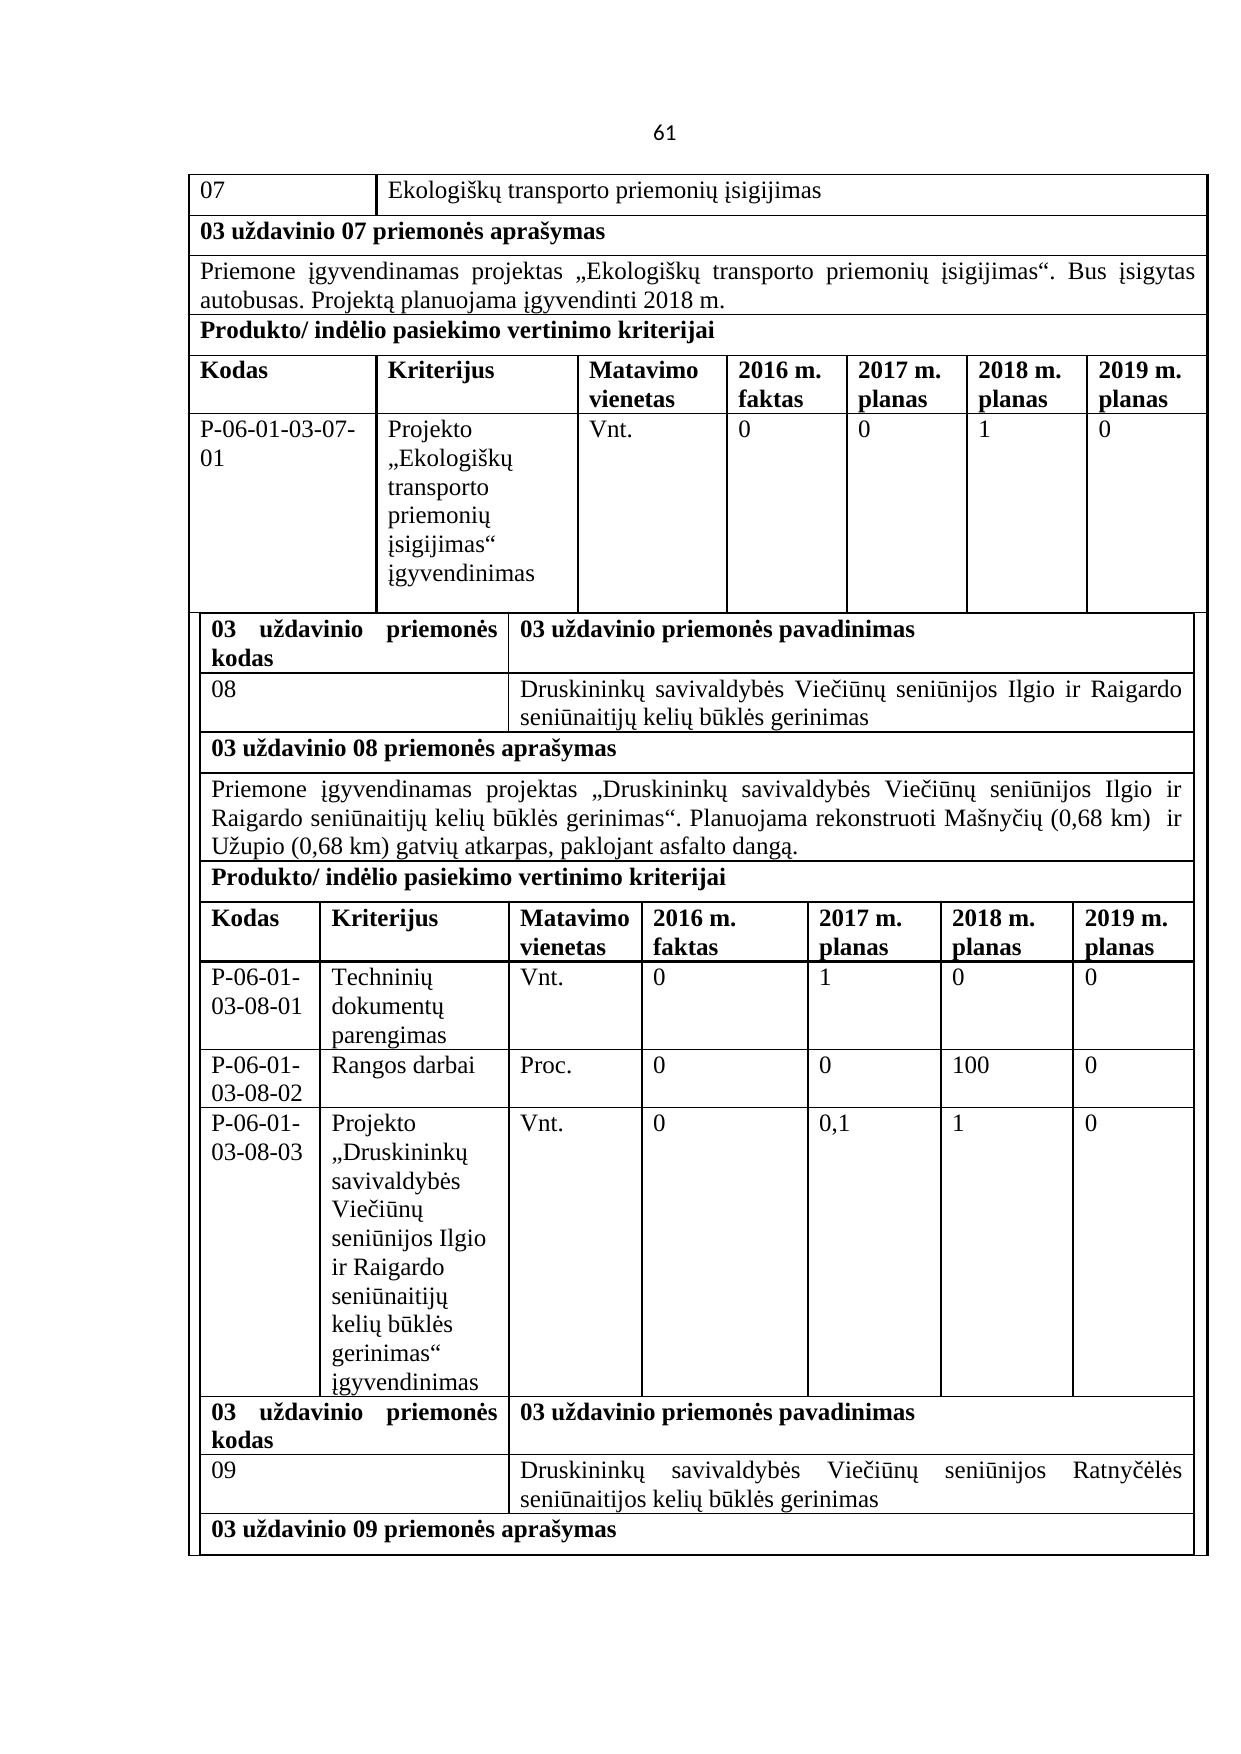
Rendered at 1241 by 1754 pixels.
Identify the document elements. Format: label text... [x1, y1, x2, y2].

table_cell 2019 m. planas [1074, 903, 1193, 960]
table_cell Druskininkų savivaldybės Viečiūnų seniūnijos Ratnyčėlės seniūnaitijos kelių būklės gerinimas [510, 1455, 1193, 1513]
table_cell Priemone įgyvendinamas projektas „Druskininkų savivaldybės Viečiūnų seniūnijos Ilgio ir Raigardo seniūnaitijų kelių būklės gerinimas“. Planuojama rekonstruoti Mašnyčių (0,68 km) ir Užupio (0,68 km) gatvių atkarpas, paklojant asfalto dangą. [201, 774, 1193, 860]
table_cell Projekto „Druskininkų savivaldybės Viečiūnų seniūnijos Ilgio ir Raigardo seniūnaitijų kelių būklės gerinimas“ įgyvendinimas [321, 1108, 508, 1396]
table_cell Kodas [201, 903, 319, 960]
table_header 03 uždavinio priemonės pavadinimas [509, 614, 1193, 672]
table_cell 2017 m. planas [809, 903, 940, 960]
table_cell 1 [809, 963, 940, 1049]
table_cell 03 uždavinio 09 priemonės aprašymas [201, 1514, 1193, 1553]
table_cell [1195, 613, 1206, 1554]
table_cell Produkto/ indėlio pasiekimo vertinimo kriterijai [190, 315, 1206, 354]
table_cell 1 [942, 1108, 1072, 1396]
table_cell 0,1 [809, 1108, 940, 1396]
table_cell 03 uždavinio priemonės pavadinimas [510, 1397, 1193, 1454]
table_cell 03 uždavinio 07 priemonės aprašymas [190, 216, 1206, 255]
table_cell P-06-01-03-08-02 [201, 1050, 319, 1107]
table_cell Priemone įgyvendinamas projektas „Ekologiškų transporto priemonių įsigijimas“. Bus įsigytas autobusas. Projektą planuojama įgyvendinti 2018 m. [190, 256, 1206, 314]
table_cell 100 [942, 1050, 1072, 1107]
table_cell 03 uždavinio 08 priemonės aprašymas [201, 733, 1193, 772]
table_cell 2018 m. planas [968, 356, 1086, 413]
table_cell 08 [201, 674, 508, 731]
table_cell P-06-01-03-08-01 [201, 963, 319, 1049]
table_cell 0 [809, 1050, 940, 1107]
table_cell Projekto „Ekologiškų transporto priemonių įsigijimas“ įgyvendinimas [378, 414, 577, 612]
table_cell 0 [1074, 963, 1193, 1049]
table_cell 2016 m. faktas [643, 903, 807, 960]
table_cell 0 [942, 963, 1072, 1049]
table_cell 0 [1088, 414, 1206, 612]
table_cell Kriterijus [321, 903, 508, 960]
table_cell [190, 613, 199, 1554]
table_cell 0 [848, 414, 966, 612]
table_cell 0 [643, 1050, 807, 1107]
table_cell 09 [201, 1455, 508, 1513]
table_cell Druskininkų savivaldybės Viečiūnų seniūnijos Ilgio ir Raigardo seniūnaitijų kelių būklės gerinimas [509, 674, 1193, 731]
table_cell Kriterijus [378, 356, 577, 413]
table_cell Proc. [510, 1050, 641, 1107]
table_cell Ekologiškų transporto priemonių įsigijimas [378, 175, 1206, 215]
table_header 03 uždavinio priemonės kodas [201, 614, 508, 672]
table_cell 0 [1074, 1050, 1193, 1107]
table_cell Vnt. [510, 963, 641, 1049]
table_cell P-06-01-03-07-01 [190, 414, 375, 612]
table_cell 07 [190, 175, 375, 215]
table_cell 0 [643, 963, 807, 1049]
table_cell Vnt. [579, 414, 726, 612]
table_cell Produkto/ indėlio pasiekimo vertinimo kriterijai [201, 862, 1193, 901]
table_cell P-06-01-03-08-03 [201, 1108, 319, 1396]
table_cell Matavimo vienetas [510, 903, 641, 960]
table_cell Techninių dokumentų parengimas [321, 963, 508, 1049]
table_cell Kodas [190, 356, 375, 413]
table_cell 2018 m. planas [942, 903, 1072, 960]
table_cell 03 uždavinio priemonės kodas [201, 1397, 508, 1454]
table_cell 0 [728, 414, 846, 612]
table_cell 2019 m. planas [1088, 356, 1206, 413]
table_cell 0 [1074, 1108, 1193, 1396]
table_cell Rangos darbai [321, 1050, 508, 1107]
table_cell 2017 m. planas [848, 356, 966, 413]
table_cell 2016 m. faktas [728, 356, 846, 413]
table_cell Vnt. [510, 1108, 641, 1396]
table_cell Matavimo vienetas [579, 356, 726, 413]
table_cell 1 [968, 414, 1086, 612]
table_cell 0 [643, 1108, 807, 1396]
